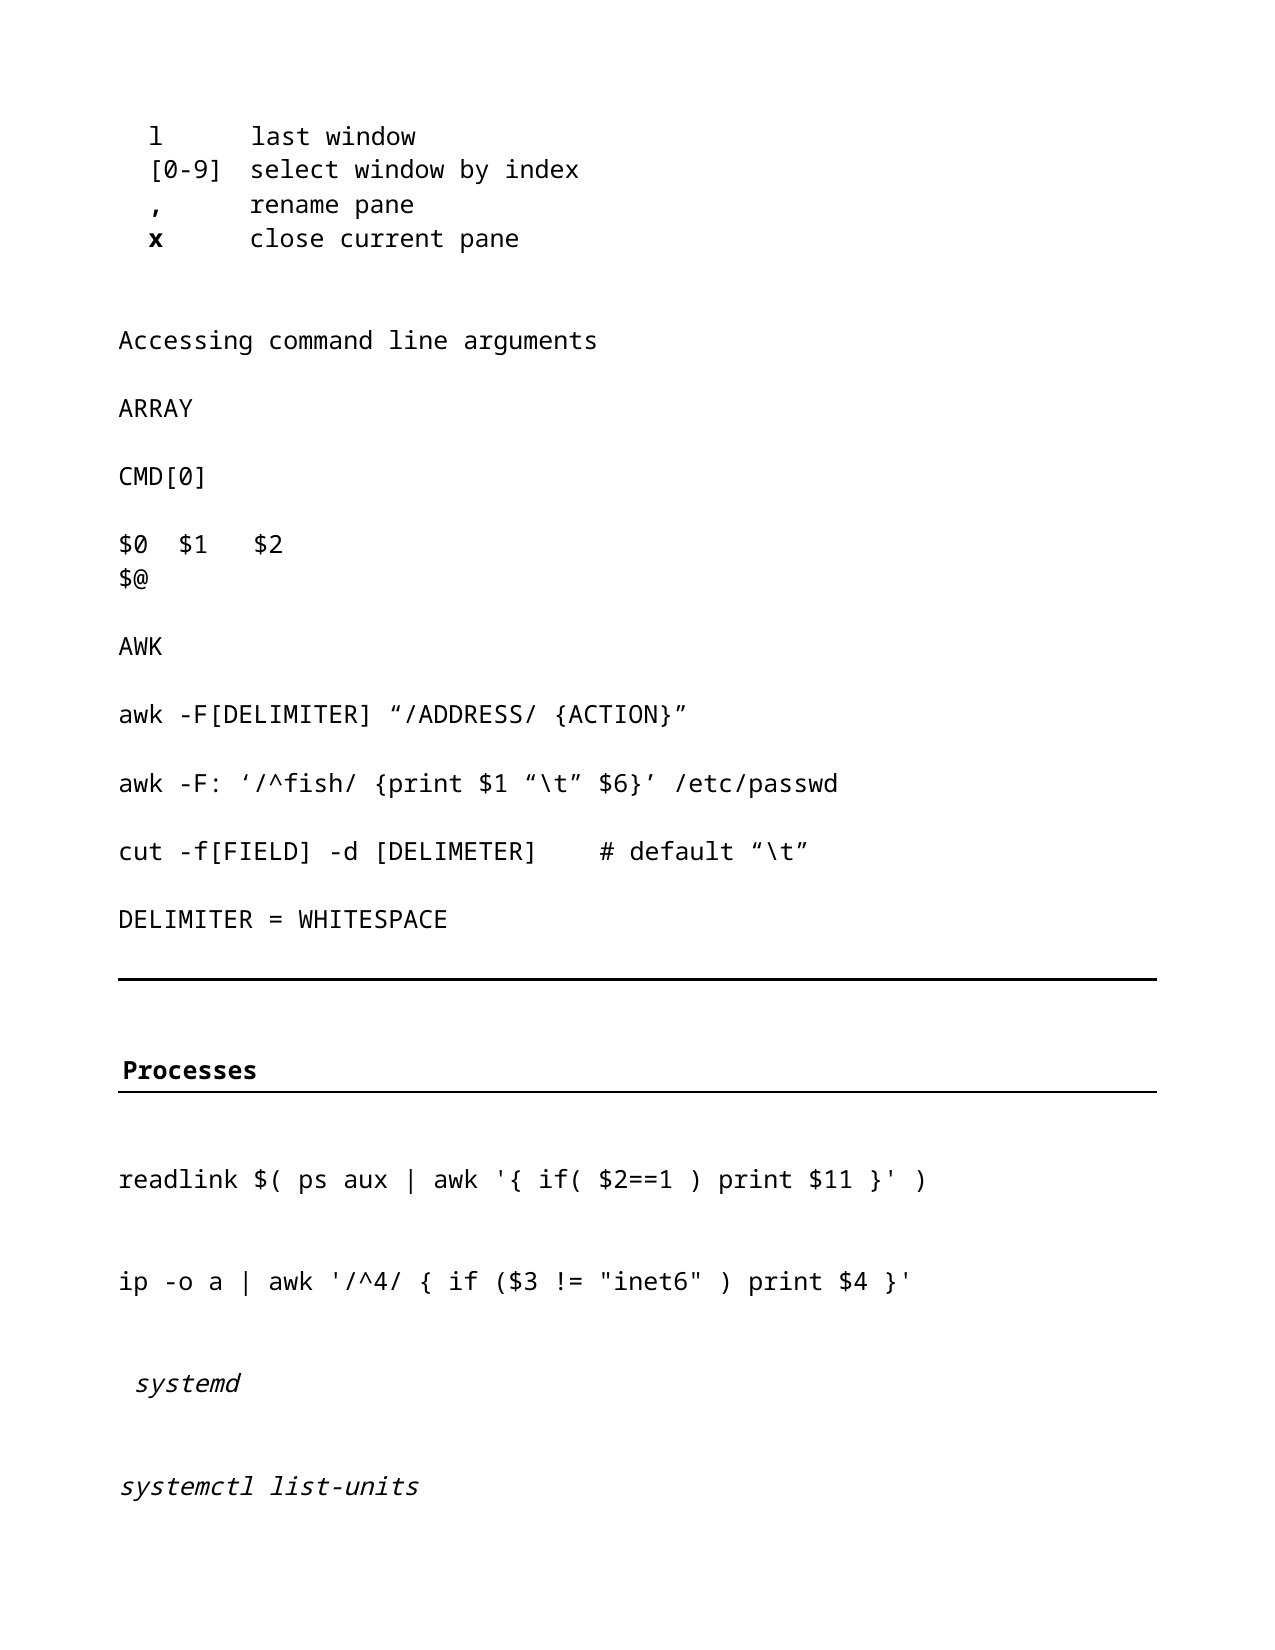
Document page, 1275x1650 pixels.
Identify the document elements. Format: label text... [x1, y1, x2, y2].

text $0 $1 $2 [118, 527, 1157, 561]
text , rename pane [118, 186, 1157, 220]
text readlink $( ps aux | awk '{ if( $2==1 ) print $11 }' ) [118, 1162, 1157, 1196]
text cut -f[FIELD] -d [DELIMETER] # default “\t” [118, 833, 1157, 867]
text awk -F: ‘/^fish/ {print $1 “\t” $6}’ /etc/passwd [118, 765, 1157, 799]
text systemd [118, 1366, 1157, 1400]
text ip -o a | awk '/^4/ { if ($3 != "inet6" ) print $4 }' [118, 1264, 1157, 1298]
text CMD[0] [118, 459, 1157, 493]
text l last window [118, 118, 1157, 152]
text systemctl list-units [118, 1468, 1157, 1502]
text DELIMITER = WHITESPACE [118, 902, 1157, 936]
text [0-9] select window by index [118, 152, 1157, 186]
text AWK [118, 629, 1157, 663]
text Processes [118, 1049, 1157, 1091]
text Accessing command line arguments [118, 322, 1157, 357]
text $@ [118, 561, 1157, 595]
text x close current pane [118, 220, 1157, 254]
text awk -F[DELIMITER] “/ADDRESS/ {ACTION}” [118, 697, 1157, 731]
text ARRAY [118, 391, 1157, 425]
